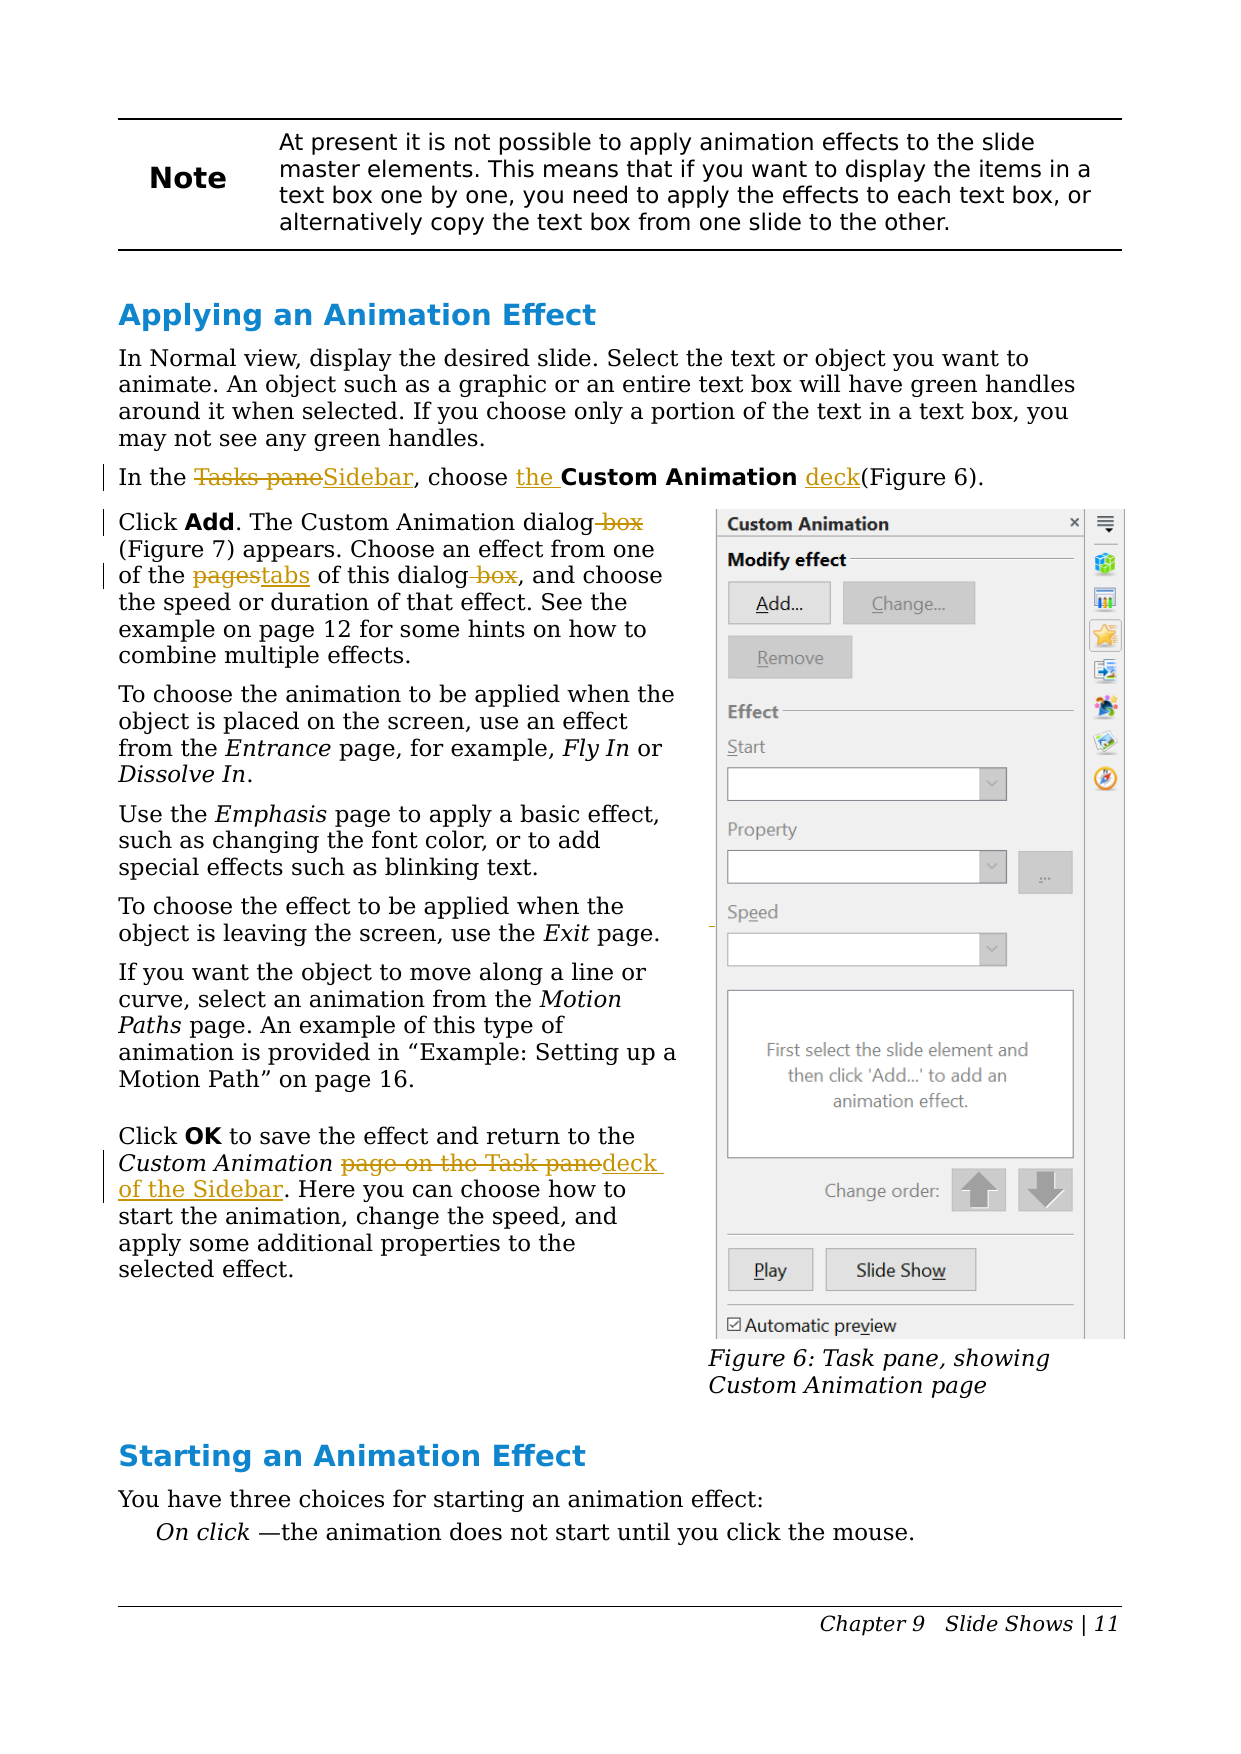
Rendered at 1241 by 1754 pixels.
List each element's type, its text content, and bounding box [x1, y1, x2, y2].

list You have three choices for starting an animation effect: [118, 1486, 1122, 1513]
text In the Sidebar, choose the Custom Animation deck(Figure 6). [118, 464, 1122, 491]
table_header [679, 509, 1124, 1398]
table_header [935, 1382, 942, 1392]
text In Normal view, display the desired slide. Select the text or object you want to animate. An object such as a graphic or an entire text box will have green handles around it when selected. If you choose only a portion of the text in a text box, you may not see any green handles. [118, 345, 1122, 452]
subtitle Applying an Animation Effect [118, 299, 1122, 333]
picture [715, 509, 1126, 1339]
table_header At present it is not possible to apply animation effects to the slide master elements. This means that if you want to display the items in a text box one by one, you need to apply the effects to each text box, or alternatively copy the text box from one slide to the other. [258, 120, 1122, 249]
list On click —the animation does not start until you click the mouse. [156, 1519, 1122, 1546]
subtitle Starting an Animation Effect [118, 1440, 1122, 1474]
table_header Note [118, 120, 257, 249]
table_header Click Add. The Custom Animation dialog (Figure 7) appears. Choose an effect from one of the tabs of this dialog, and choose the speed or duration of that effect. See the example on page 12 for some hints on how to combine multiple effects. To choose the animation to be applied when the object is placed on the screen, use an effect from the Entrance page, for example, Fly In or Dissolve In. Use the Emphasis page to apply a basic effect, such as changing the font color, or to add special effects such as blinking text. To choose the effect to be applied when the object is leaving the screen, use the Exit page. If you want the object to move along a line or curve, select an animation from the Motion Paths page. An example of this type of animation is provided in “Example: Setting up a Motion Path” on page 16. Click OK to save the effect and return to the Custom Animation deck of the Sidebar. Here you can choose how to start the animation, change the speed, and apply some additional properties to the selected effect. [118, 509, 679, 1398]
